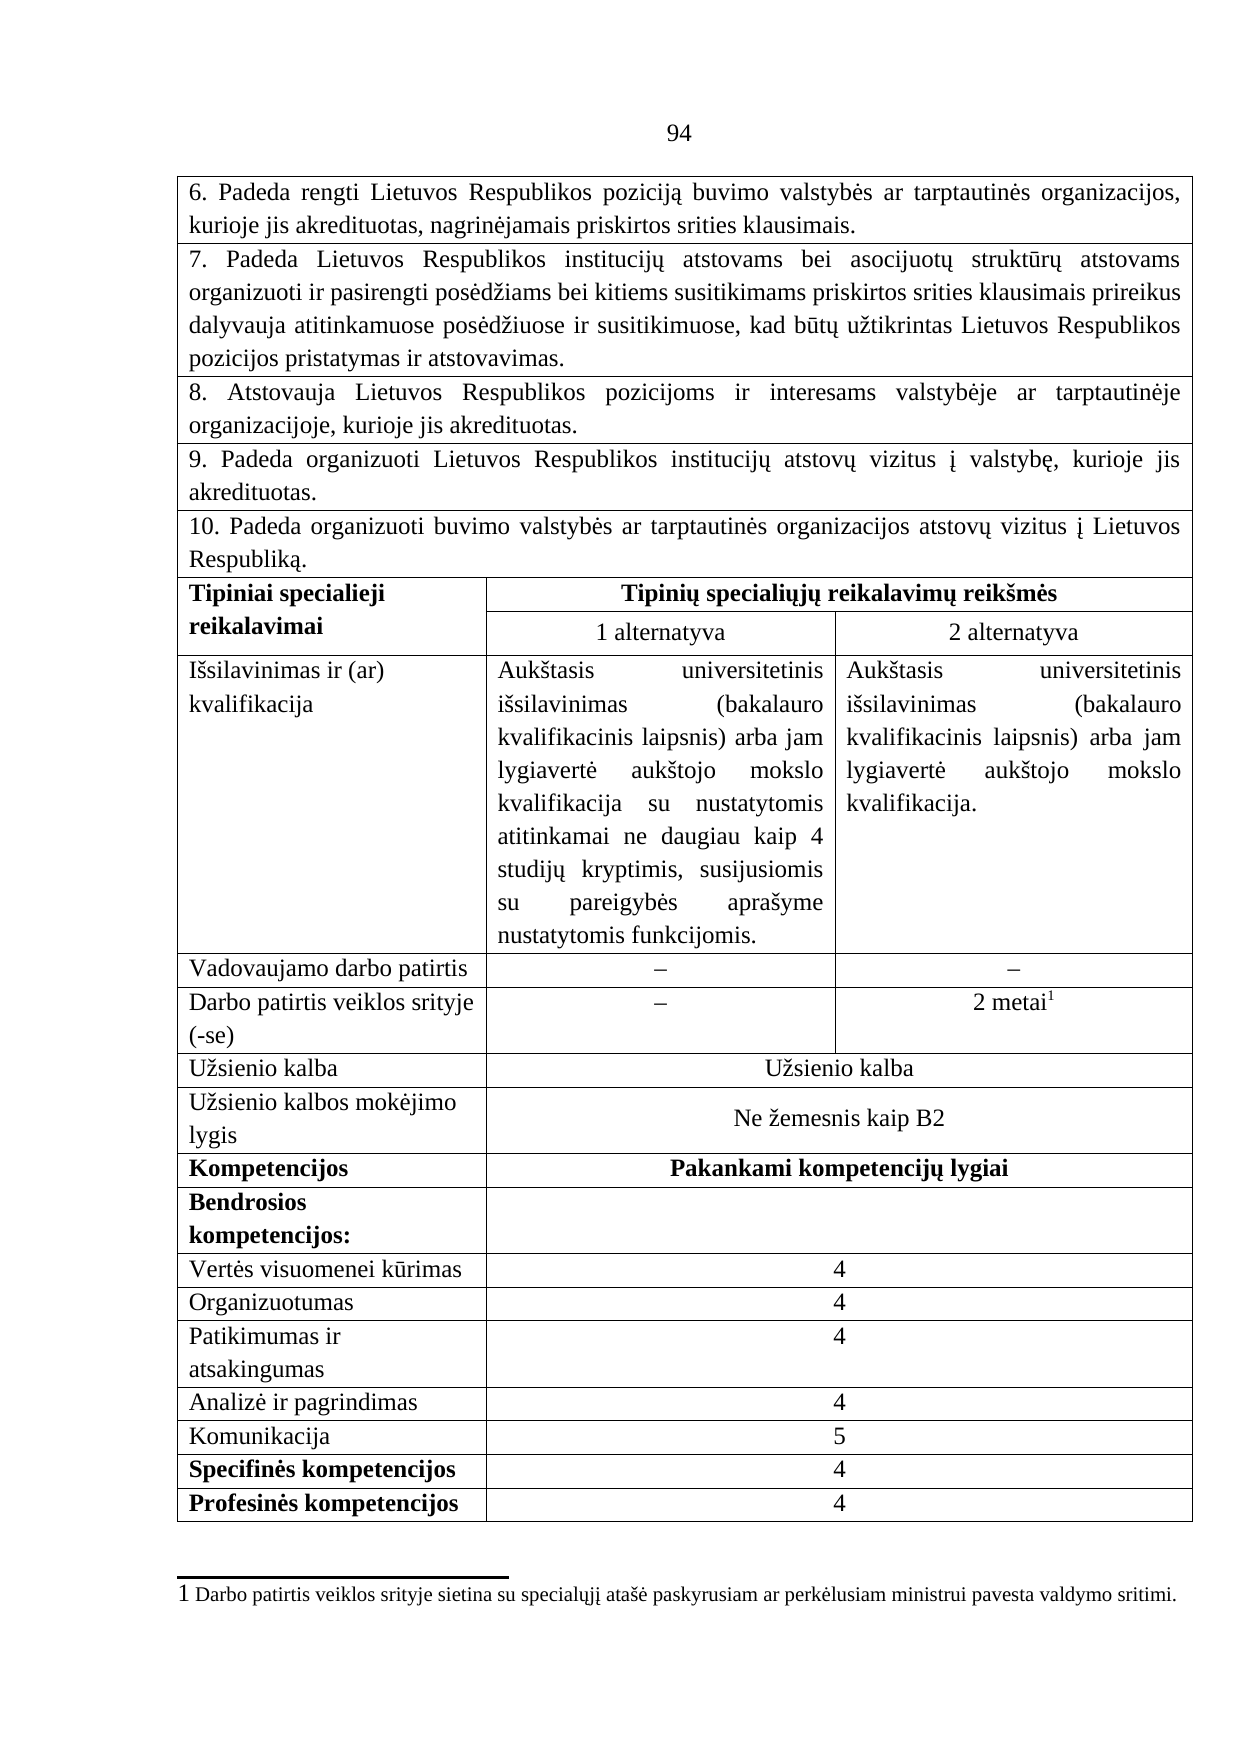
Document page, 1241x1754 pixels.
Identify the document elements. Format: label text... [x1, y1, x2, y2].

table_cell Užsienio kalba [178, 1054, 486, 1086]
table_cell 4 [487, 1254, 1192, 1287]
table_cell Tipinių specialiųjų reikalavimų reikšmės [487, 578, 1192, 611]
table_cell Tipiniai specialieji reikalavimai [178, 578, 486, 655]
table_cell 4 [487, 1455, 1192, 1487]
table_cell Komunikacija [178, 1421, 486, 1454]
table_cell Darbo patirtis veiklos srityje (-se) [178, 988, 486, 1053]
table_cell 4 [487, 1288, 1192, 1320]
table_cell 8. Atstovauja Lietuvos Respublikos pozicijoms ir interesams valstybėje ar tarptautinėje organizacijoje, kurioje jis akredituotas. [178, 377, 1192, 443]
table_cell 6. Padeda rengti Lietuvos Respublikos poziciją buvimo valstybės ar tarptautinės organizacijos, kurioje jis akredituotas, nagrinėjamais priskirtos srities klausimais. [178, 177, 1192, 243]
table_cell 2 alternatyva [836, 612, 1192, 655]
table_cell Ne žemesnis kaip B2 [487, 1088, 1192, 1153]
table_cell Užsienio kalbos mokėjimo lygis [178, 1088, 486, 1153]
table_cell 4 [487, 1489, 1192, 1521]
table_cell Aukštasis universitetinis išsilavinimas (bakalauro kvalifikacinis laipsnis) arba jam lygiavertė aukštojo mokslo kvalifikacija su nustatytomis atitinkamai ne daugiau kaip 4 studijų kryptimis, susijusiomis su pareigybės aprašyme nustatytomis funkcijomis. [487, 656, 835, 953]
table_cell – [836, 954, 1192, 986]
table_cell – [487, 954, 835, 986]
table_cell 7. Padeda Lietuvos Respublikos institucijų atstovams bei asocijuotų struktūrų atstovams organizuoti ir pasirengti posėdžiams bei kitiems susitikimams priskirtos srities klausimais prireikus dalyvauja atitinkamuose posėdžiuose ir susitikimuose, kad būtų užtikrintas Lietuvos Respublikos pozicijos pristatymas ir atstovavimas. [178, 244, 1192, 376]
table_cell Organizuotumas [178, 1288, 486, 1320]
table_cell [487, 1188, 1192, 1253]
table_cell Vertės visuomenei kūrimas [178, 1254, 486, 1287]
table_cell – [487, 988, 835, 1053]
table_cell Bendrosios kompetencijos: [178, 1188, 486, 1253]
table_cell Kompetencijos [178, 1154, 486, 1187]
table_cell 1 alternatyva [487, 612, 835, 655]
table_cell 4 [487, 1321, 1192, 1387]
table_cell Analizė ir pagrindimas [178, 1388, 486, 1420]
table_cell Profesinės kompetencijos [178, 1489, 486, 1521]
table_cell Pakankami kompetencijų lygiai [487, 1154, 1192, 1187]
table_cell Užsienio kalba [487, 1054, 1192, 1086]
table_cell Specifinės kompetencijos [178, 1455, 486, 1487]
table_cell Vadovaujamo darbo patirtis [178, 954, 486, 986]
table_cell Aukštasis universitetinis išsilavinimas (bakalauro kvalifikacinis laipsnis) arba jam lygiavertė aukštojo mokslo kvalifikacija. [836, 656, 1192, 953]
table_cell 4 [487, 1388, 1192, 1420]
table_cell 2 metai [836, 988, 1192, 1053]
table_cell Patikimumas ir atsakingumas [178, 1321, 486, 1387]
table_cell Išsilavinimas ir (ar) kvalifikacija [178, 656, 486, 953]
table_cell 10. Padeda organizuoti buvimo valstybės ar tarptautinės organizacijos atstovų vizitus į Lietuvos Respubliką. [178, 511, 1192, 577]
table_cell 5 [487, 1421, 1192, 1454]
table_cell 9. Padeda organizuoti Lietuvos Respublikos institucijų atstovų vizitus į valstybę, kurioje jis akredituotas. [178, 444, 1192, 510]
